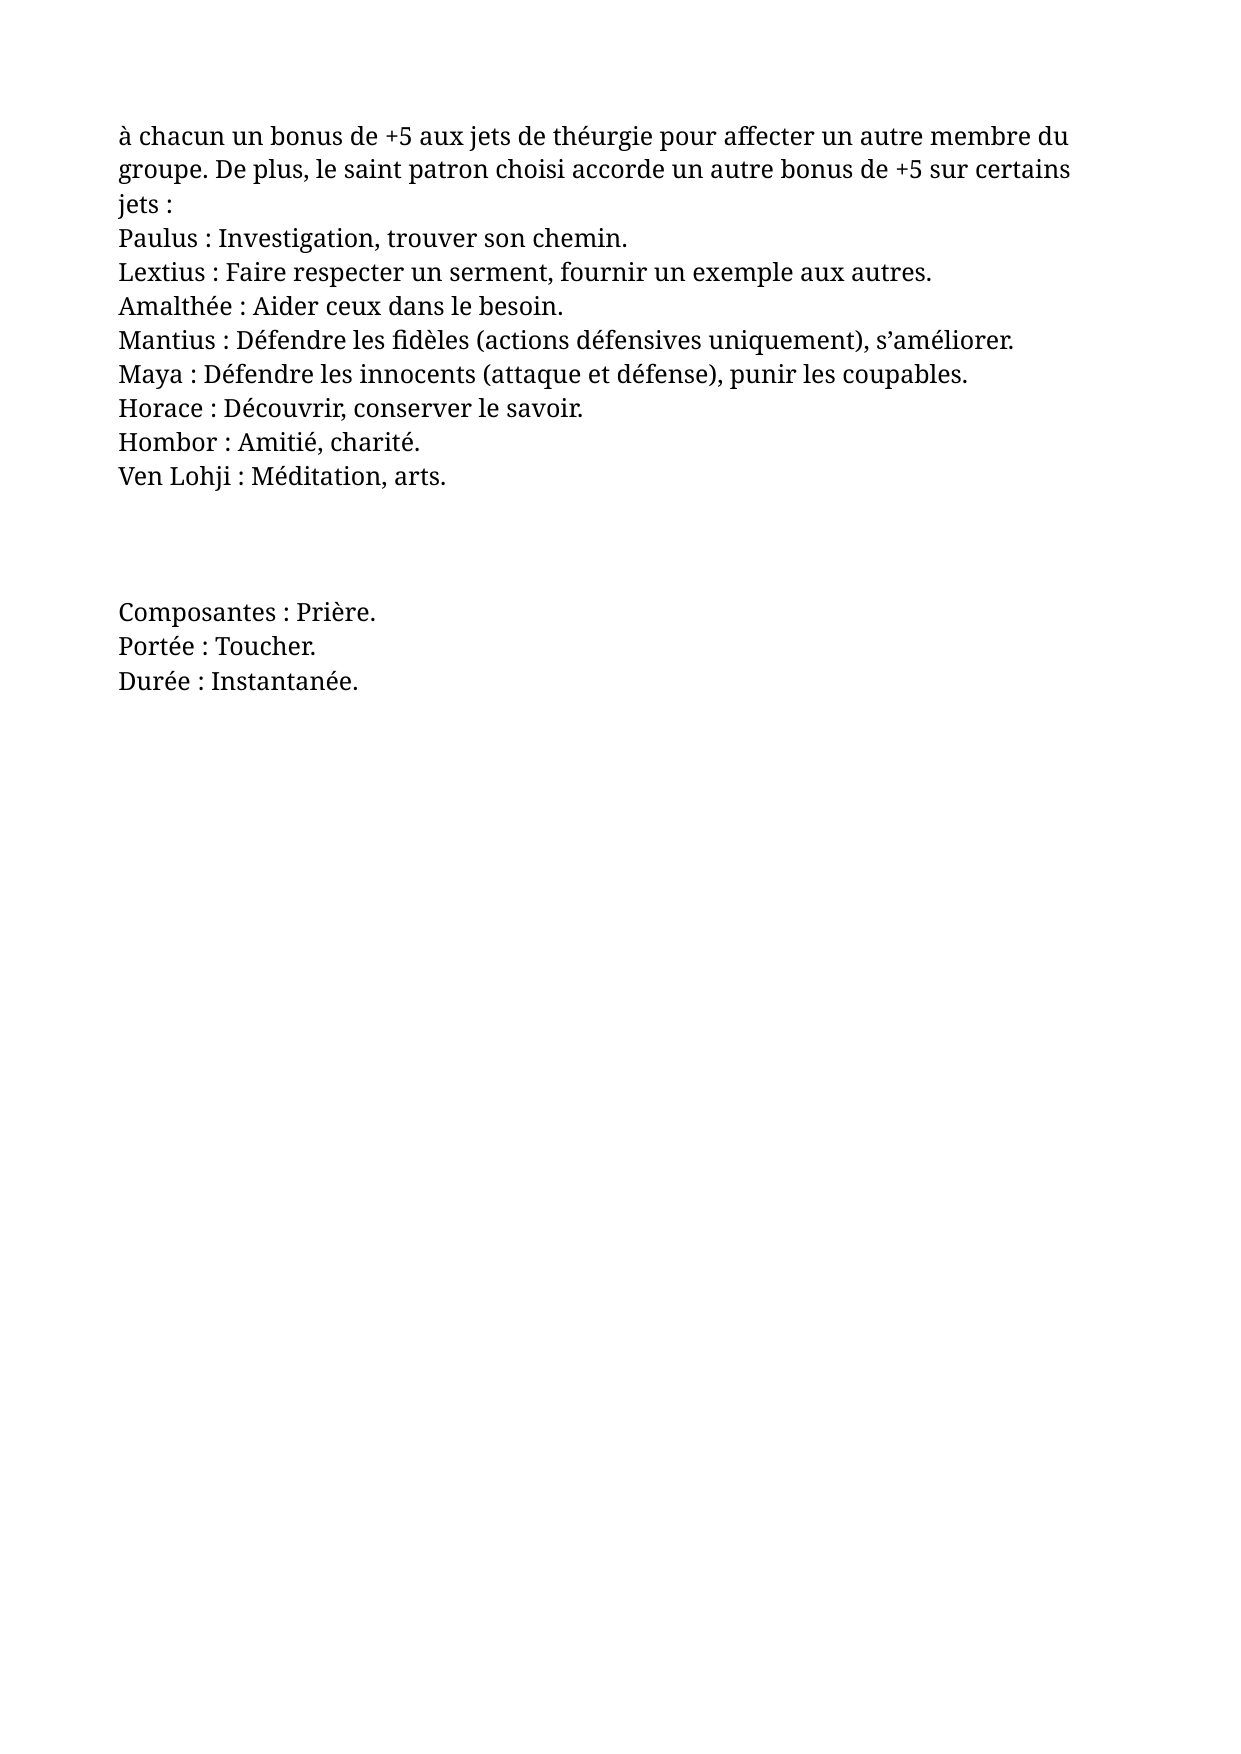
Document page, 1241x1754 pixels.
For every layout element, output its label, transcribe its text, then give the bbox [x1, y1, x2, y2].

text Horace : Découvrir, conserver le savoir. [118, 391, 1122, 425]
text Portée : Toucher. [118, 629, 1122, 663]
text Composantes : Prière. [118, 595, 1122, 629]
text Ven Lohji : Méditation, arts. [118, 459, 1122, 493]
text Hombor : Amitié, charité. [118, 425, 1122, 459]
text Maya : Défendre les innocents (attaque et défense), punir les coupables. [118, 357, 1122, 391]
text Durée : Instantanée. [118, 663, 1122, 697]
text Amalthée : Aider ceux dans le besoin. [118, 288, 1122, 322]
text Lextius : Faire respecter un serment, fournir un exemple aux autres. [118, 254, 1122, 288]
text Paulus : Investigation, trouver son chemin. [118, 220, 1122, 254]
text Mantius : Défendre les fidèles (actions défensives uniquement), s’améliorer. [118, 322, 1122, 357]
text à chacun un bonus de +5 aux jets de théurgie pour affecter un autre membre du groupe. De plus, le saint patron choisi accorde un autre bonus de +5 sur certains jets : [118, 118, 1122, 220]
